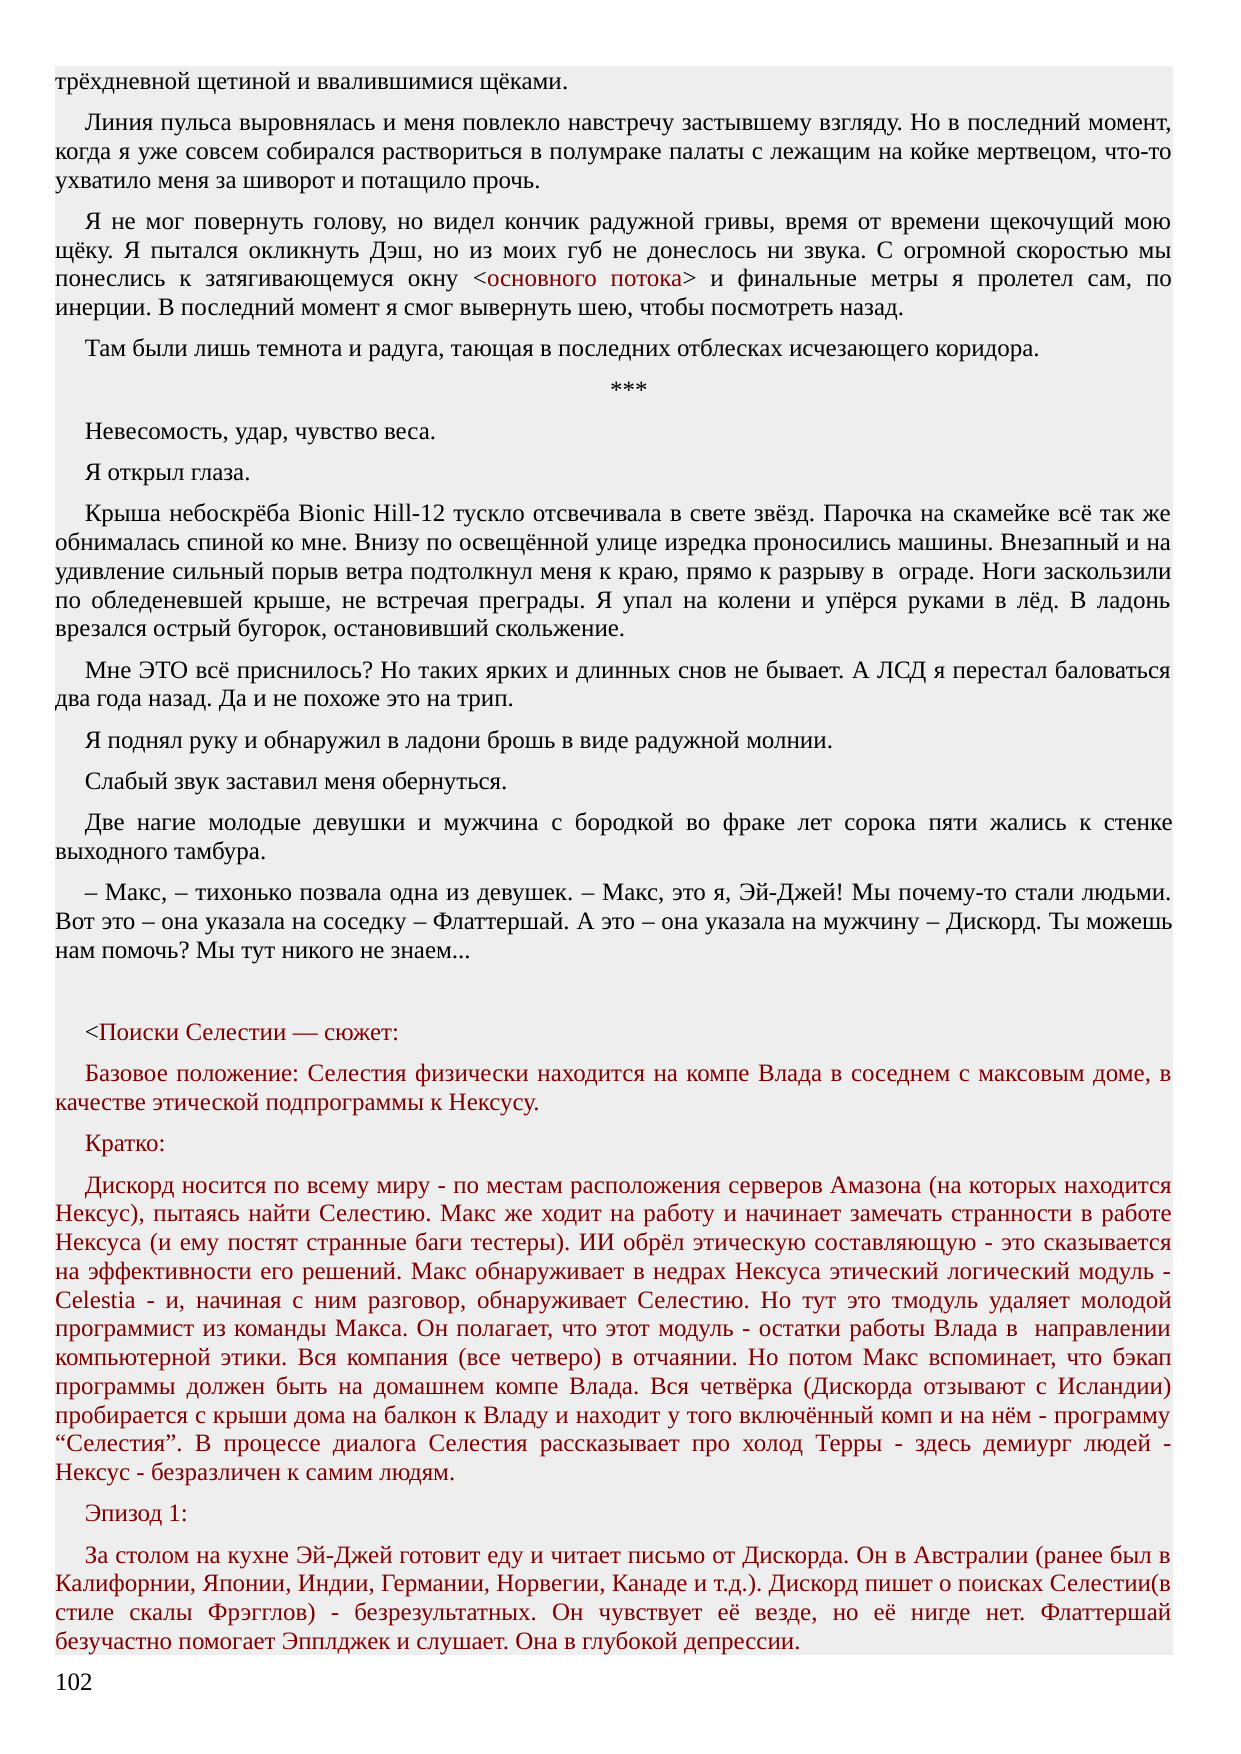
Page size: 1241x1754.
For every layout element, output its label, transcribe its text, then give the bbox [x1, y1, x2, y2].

text Там были лишь темнота и радуга, тающая в последних отблесках исчезающего коридора. [55, 333, 1173, 362]
text Я поднял руку и обнаружил в ладони брошь в виде радужной молнии. [55, 725, 1173, 753]
text Я открыл глаза. [55, 457, 1173, 486]
text Крыша небоскрёба Bionic Hill-12 тускло отсвечивала в свете звёзд. Парочка на скамейке всё так же обнималась спиной ко мне. Внизу по освещённой улице изредка проносились машины. Внезапный и на удивление сильный порыв ветра подтолкнул меня к краю, прямо к разрыву в ограде. Ноги заскользили по обледеневшей крыше, не встречая преграды. Я упал на колени и упёрся руками в лёд. В ладонь врезался острый бугорок, остановивший скольжение. [55, 498, 1173, 642]
text *** [55, 375, 1173, 403]
text Линия пульса выровнялась и меня повлекло навстречу застывшему взгляду. Но в последний момент, когда я уже совсем собирался раствориться в полумраке палаты с лежащим на койке мертвецом, что-то ухватило меня за шиворот и потащило прочь. [55, 107, 1173, 193]
text Мне ЭТО всё приснилось? Но таких ярких и длинных снов не бывает. А ЛСД я перестал баловаться два года назад. Да и не похоже это на трип. [55, 655, 1173, 712]
text За столом на кухне Эй-Джей готовит еду и читает письмо от Дискорда. Он в Австралии (ранее был в Калифорнии, Японии, Индии, Германии, Норвегии, Канаде и т.д.). Дискорд пишет о поисках Селестии(в стиле скалы Фрэгглов) - безрезультатных. Он чувствует её везде, но её нигде нет. Флаттершай безучастно помогает Эпплджек и слушает. Она в глубокой депрессии. [55, 1540, 1173, 1655]
text – Макс, – тихонько позвала одна из девушек. – Макс, это я, Эй-Джей! Мы почему-то стали людьми. Вот это – она указала на соседку – Флаттершай. А это – она указала на мужчину – Дискорд. Ты можешь нам помочь? Мы тут никого не знаем... [55, 877, 1173, 963]
text трёхдневной щетиной и ввалившимися щёками. [55, 66, 1173, 95]
text Базовое положение: Селестия физически находится на компе Влада в соседнем с максовым доме, в качестве этической подпрограммы к Нексусу. [55, 1058, 1173, 1116]
text Слабый звук заставил меня обернуться. [55, 766, 1173, 795]
text Невесомость, удар, чувство веса. [55, 416, 1173, 445]
text Дискорд носится по всему миру - по местам расположения серверов Амазона (на которых находится Нексус), пытаясь найти Селестию. Макс же ходит на работу и начинает замечать странности в работе Нексуса (и ему постят странные баги тестеры). ИИ обрёл этическую составляющую - это сказывается на эффективности его решений. Макс обнаруживает в недрах Нексуса этический логический модуль - Celestia - и, начиная с ним разговор, обнаруживает Селестию. Но тут это тмодуль удаляет молодой программист из команды Макса. Он полагает, что этот модуль - остатки работы Влада в направлении компьютерной этики. Вся компания (все четверо) в отчаянии. Но потом Макс вспоминает, что бэкап программы должен быть на домашнем компе Влада. Вся четвёрка (Дискорда отзывают с Исландии) пробирается с крыши дома на балкон к Владу и находит у того включённый комп и на нём - программу “Селестия”. В процессе диалога Селестия рассказывает про холод Терры - здесь демиург людей - Нексус - безразличен к самим людям. [55, 1170, 1173, 1486]
text Кратко: [55, 1128, 1173, 1157]
text <Поиски Селестии — сюжет: [55, 1017, 1173, 1046]
text Я не мог повернуть голову, но видел кончик радужной гривы, время от времени щекочущий мою щёку. Я пытался окликнуть Дэш, но из моих губ не донеслось ни звука. С огромной скоростью мы понеслись к затягивающемуся окну <основного потока> и финальные метры я пролетел сам, по инерции. В последний момент я смог вывернуть шею, чтобы посмотреть назад. [55, 206, 1173, 321]
text Две нагие молодые девушки и мужчина с бородкой во фраке лет сорока пяти жались к стенке выходного тамбура. [55, 807, 1173, 865]
text Эпизод 1: [55, 1498, 1173, 1527]
